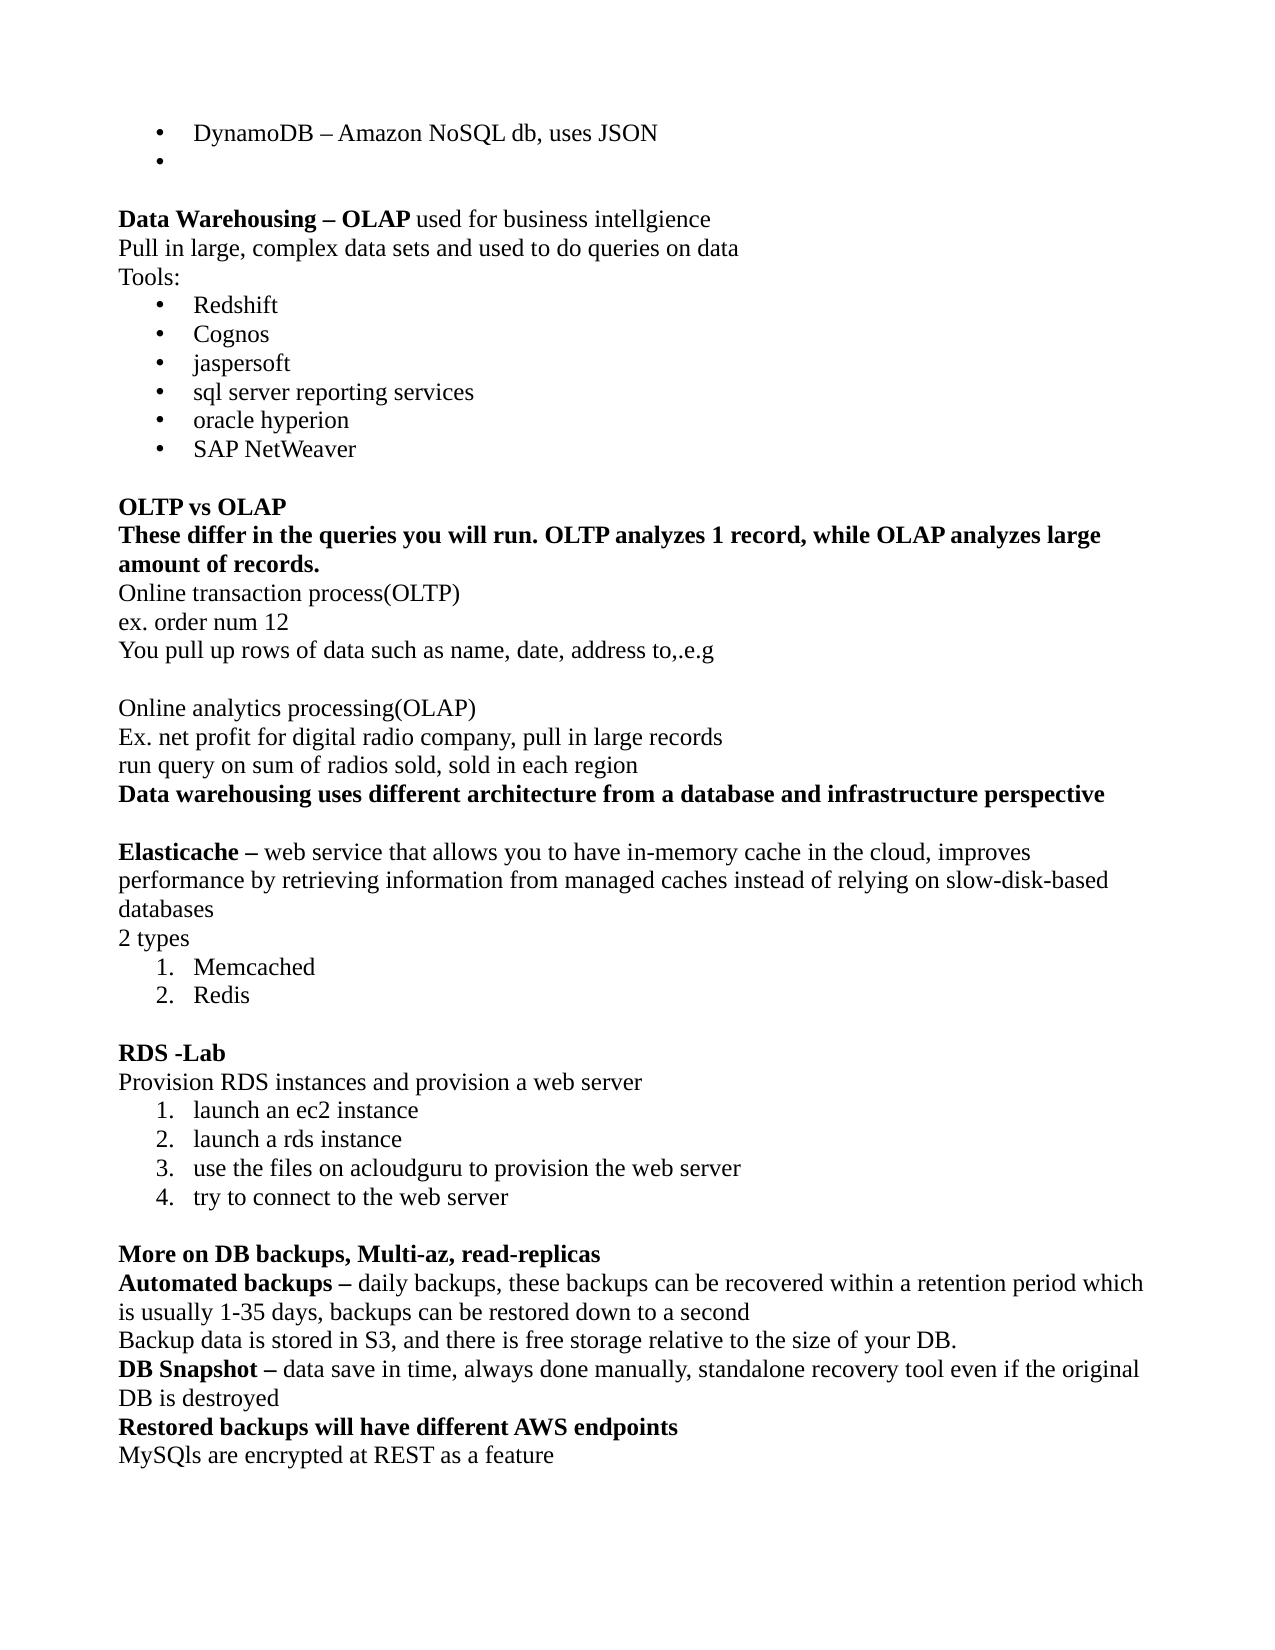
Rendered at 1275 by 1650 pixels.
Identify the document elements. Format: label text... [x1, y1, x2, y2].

text Data warehousing uses different architecture from a database and infrastructure perspective [118, 779, 1157, 808]
text Data Warehousing – OLAP used for business intellgience [118, 204, 1157, 233]
text ex. order num 12 [118, 607, 1157, 636]
list launch a rds instance [156, 1124, 1157, 1153]
list oracle hyperion [156, 406, 1157, 434]
list SAP NetWeaver [156, 434, 1157, 463]
text Provision RDS instances and provision a web server [118, 1067, 1157, 1096]
text Automated backups – daily backups, these backups can be recovered within a retention period which is usually 1-35 days, backups can be restored down to a second [118, 1268, 1157, 1326]
list use the files on acloudguru to provision the web server [156, 1153, 1157, 1182]
list try to connect to the web server [156, 1182, 1157, 1211]
text Ex. net profit for digital radio company, pull in large records [118, 722, 1157, 751]
list Redis [156, 981, 1157, 1009]
text You pull up rows of data such as name, date, address to,.e.g [118, 636, 1157, 664]
text run query on sum of radios sold, sold in each region [118, 751, 1157, 779]
list Memcached [156, 952, 1157, 981]
list Redshift [156, 291, 1157, 319]
text Pull in large, complex data sets and used to do queries on data [118, 233, 1157, 262]
text These differ in the queries you will run. OLTP analyzes 1 record, while OLAP analyzes large amount of records. [118, 521, 1157, 578]
text Online analytics processing(OLAP) [118, 693, 1157, 722]
text OLTP vs OLAP [118, 492, 1157, 521]
text Elasticache – web service that allows you to have in-memory cache in the cloud, improves performance by retrieving information from managed caches instead of relying on slow-disk-based databases [118, 837, 1157, 923]
text RDS -Lab [118, 1038, 1157, 1067]
text 2 types [118, 923, 1157, 952]
list DynamoDB – Amazon NoSQL db, uses JSON [156, 118, 1157, 147]
list launch an ec2 instance [156, 1096, 1157, 1124]
list sql server reporting services [156, 377, 1157, 406]
text Restored backups will have different AWS endpoints [118, 1412, 1157, 1441]
text Backup data is stored in S3, and there is free storage relative to the size of your DB. [118, 1326, 1157, 1354]
text Online transaction process(OLTP) [118, 578, 1157, 607]
list Cognos [156, 319, 1157, 348]
text More on DB backups, Multi-az, read-replicas [118, 1239, 1157, 1268]
text Tools: [118, 262, 1157, 291]
text MySQls are encrypted at REST as a feature [118, 1441, 1157, 1469]
list jaspersoft [156, 348, 1157, 377]
text DB Snapshot – data save in time, always done manually, standalone recovery tool even if the original DB is destroyed [118, 1354, 1157, 1412]
